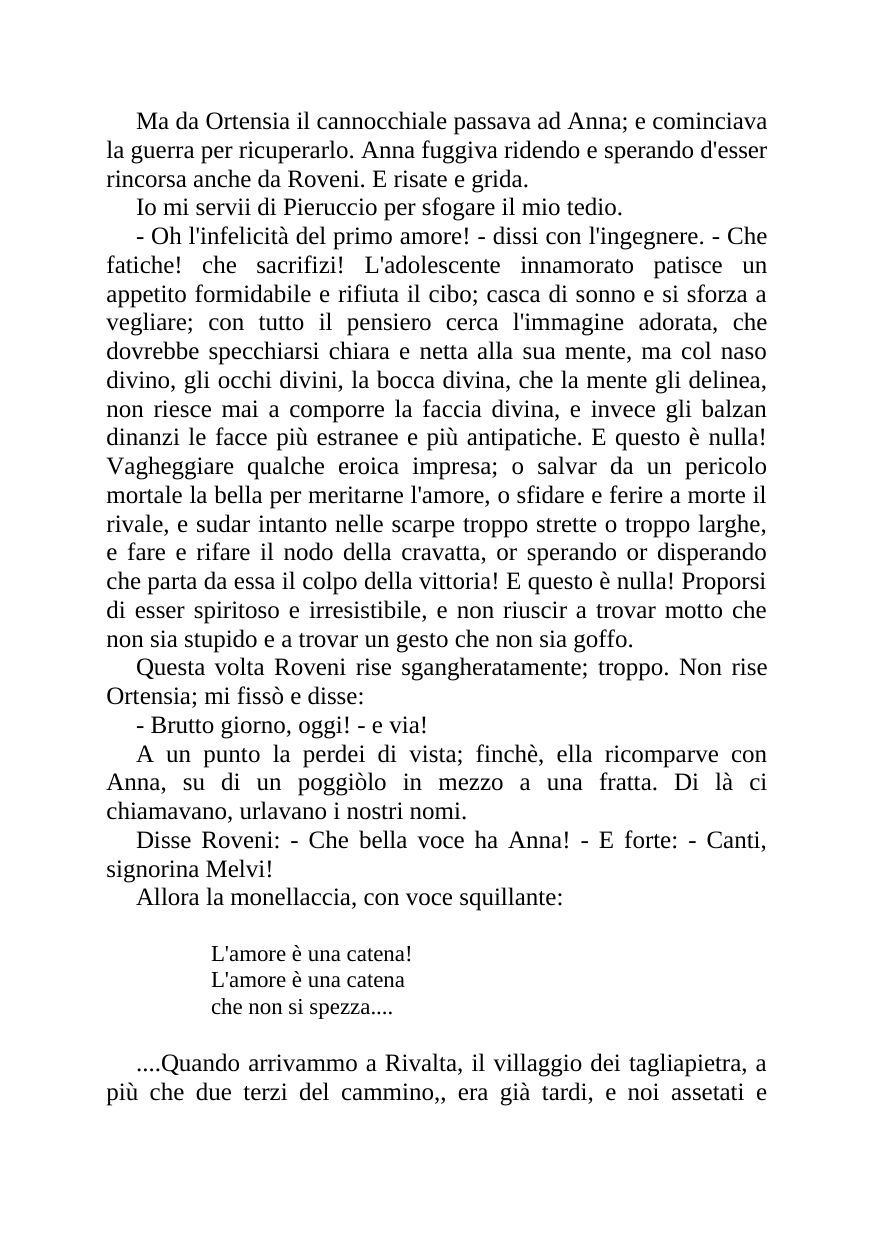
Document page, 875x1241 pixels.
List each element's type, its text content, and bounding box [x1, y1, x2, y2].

text Disse Roveni: - Che bella voce ha Anna! - E forte: - Canti, signorina Melvi! [106, 825, 768, 882]
text Io mi servii di Pieruccio per sfogare il mio tedio. [106, 192, 768, 221]
text L'amore è una catena! [181, 940, 768, 966]
text ....Quando arrivammo a Rivalta, il villaggio dei tagliapietra, a più che due terzi del cammino,, era già tardi, e noi assetati e [106, 1048, 768, 1105]
text L'amore è una catena [181, 966, 768, 993]
text Ma da Ortensia il cannocchiale passava ad Anna; e cominciava la guerra per ricuperarlo. Anna fuggiva ridendo e sperando d'esser rincorsa anche da Roveni. E risate e grida. [106, 106, 768, 192]
text Allora la monellaccia, con voce squillante: [106, 882, 768, 911]
text Questa volta Roveni rise sgangheratamente; troppo. Non rise Ortensia; mi fissò e disse: [106, 652, 768, 710]
text - Oh l'infelicità del primo amore! - dissi con l'ingegnere. - Che fatiche! che sacrifizi! L'adolescente innamorato patisce un appetito formidabile e rifiuta il cibo; casca di sonno e si sforza a vegliare; con tutto il pensiero cerca l'immagine adorata, che dovrebbe specchiarsi chiara e netta alla sua mente, ma col naso divino, gli occhi divini, la bocca divina, che la mente gli delinea, non riesce mai a comporre la faccia divina, e invece gli balzan dinanzi le facce più estranee e più antipatiche. E questo è nulla! Vagheggiare qualche eroica impresa; o salvar da un pericolo mortale la bella per meritarne l'amore, o sfidare e ferire a morte il rivale, e sudar intanto nelle scarpe troppo strette o troppo larghe, e fare e rifare il nodo della cravatta, or sperando or disperando che parta da essa il colpo della vittoria! E questo è nulla! Proporsi di esser spiritoso e irresistibile, e non riuscir a trovar motto che non sia stupido e a trovar un gesto che non sia goffo. [106, 221, 768, 652]
text A un punto la perdei di vista; finchè, ella ricomparve con Anna, su di un poggiòlo in mezzo a una fratta. Di là ci chiamavano, urlavano i nostri nomi. [106, 739, 768, 825]
text che non si spezza.... [181, 993, 768, 1019]
text - Brutto giorno, oggi! - e via! [106, 710, 768, 739]
